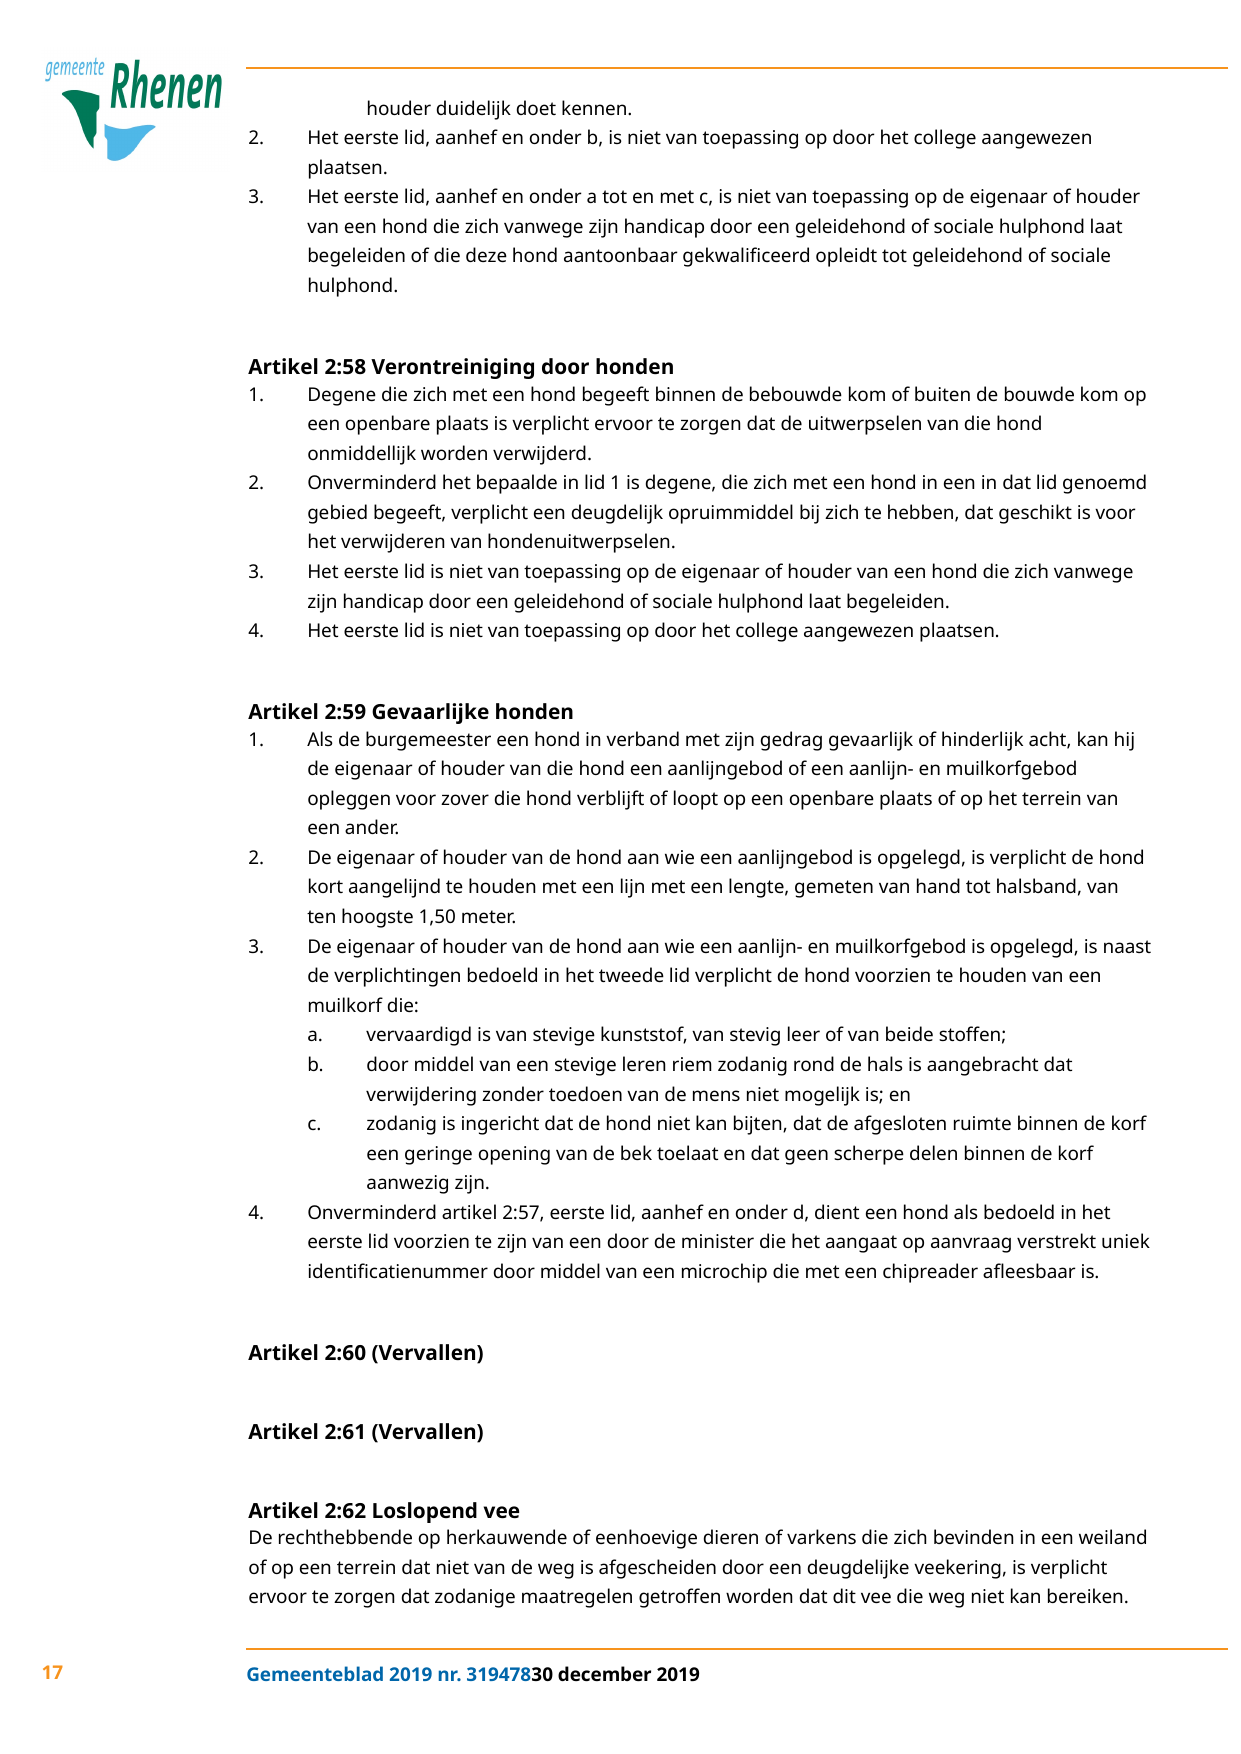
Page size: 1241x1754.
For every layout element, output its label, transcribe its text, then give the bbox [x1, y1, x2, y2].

list Als de burgemeester een hond in verband met zijn gedrag gevaarlijk of hinderlijk acht, kan hij de eigenaar of houder van die hond een aanlijngebod of een aanlijn- en muilkorfgebod opleggen voor zover die hond verblijft of loopt op een openbare plaats of op het terrein van een ander. [248, 726, 1152, 840]
list Degene die zich met een hond begeeft binnen de bebouwde kom of buiten de bouwde kom op een openbare plaats is verplicht ervoor te zorgen dat de uitwerpselen van die hond onmiddellijk worden verwijderd. [248, 381, 1152, 466]
text De rechthebbende op herkauwende of eenhoevige dieren of varkens die zich bevinden in een weiland of op een terrein dat niet van de weg is afgescheiden door een deugdelijke veekering, is verplicht ervoor te zorgen dat zodanige maatregelen getroffen worden dat dit vee die weg niet kan bereiken. [248, 1524, 1152, 1609]
list zodanig is ingericht dat de hond niet kan bijten, dat de afgesloten ruimte binnen de korf een geringe opening van de bek toelaat en dat geen scherpe delen binnen de korf aanwezig zijn. [307, 1110, 1152, 1195]
list Het eerste lid is niet van toepassing op door het college aangewezen plaatsen. [248, 617, 1152, 643]
list Onverminderd het bepaalde in lid 1 is degene, die zich met een hond in een in dat lid genoemd gebied begeeft, verplicht een deugdelijk opruimmiddel bij zich te hebben, dat geschikt is voor het verwijderen van hondenuitwerpselen. [248, 469, 1152, 554]
text Artikel 2:61 (Vervallen) [248, 1417, 1152, 1446]
list door middel van een stevige leren riem zodanig rond de hals is aangebracht dat verwijdering zonder toedoen van de mens niet mogelijk is; en [307, 1051, 1152, 1107]
list De eigenaar of houder van de hond aan wie een aanlijn- en muilkorfgebod is opgelegd, is naast de verplichtingen bedoeld in het tweede lid verplicht de hond voorzien te houden van een muilkorf die: [248, 933, 1152, 1018]
list Het eerste lid is niet van toepassing op de eigenaar of houder van een hond die zich vanwege zijn handicap door een geleidehond of sociale hulphond laat begeleiden. [248, 558, 1152, 613]
text Artikel 2:59 Gevaarlijke honden [248, 697, 1152, 726]
text Artikel 2:58 Verontreiniging door honden [248, 352, 1152, 381]
list Het eerste lid, aanhef en onder b, is niet van toepassing op door het college aangewezen plaatsen. [248, 124, 1152, 180]
list houder duidelijk doet kennen. [307, 95, 1152, 121]
list Onverminderd artikel 2:57, eerste lid, aanhef en onder d, dient een hond als bedoeld in het eerste lid voorzien te zijn van een door de minister die het aangaat op aanvraag verstrekt uniek identificatienummer door middel van een microchip die met een chipreader afleesbaar is. [248, 1199, 1152, 1284]
list De eigenaar of houder van de hond aan wie een aanlijngebod is opgelegd, is verplicht de hond kort aangelijnd te houden met een lijn met een lengte, gemeten van hand tot halsband, van ten hoogste 1,50 meter. [248, 844, 1152, 929]
list vervaardigd is van stevige kunststof, van stevig leer of van beide stoffen; [307, 1022, 1152, 1047]
list Het eerste lid, aanhef en onder a tot en met c, is niet van toepassing op de eigenaar of houder van een hond die zich vanwege zijn handicap door een geleidehond of sociale hulphond laat begeleiden of die deze hond aantoonbaar gekwalificeerd opleidt tot geleidehond of sociale hulphond. [248, 183, 1152, 298]
text Artikel 2:60 (Vervallen) [248, 1338, 1152, 1367]
picture [41, 47, 231, 172]
text Artikel 2:62 Loslopend vee [248, 1496, 1152, 1524]
